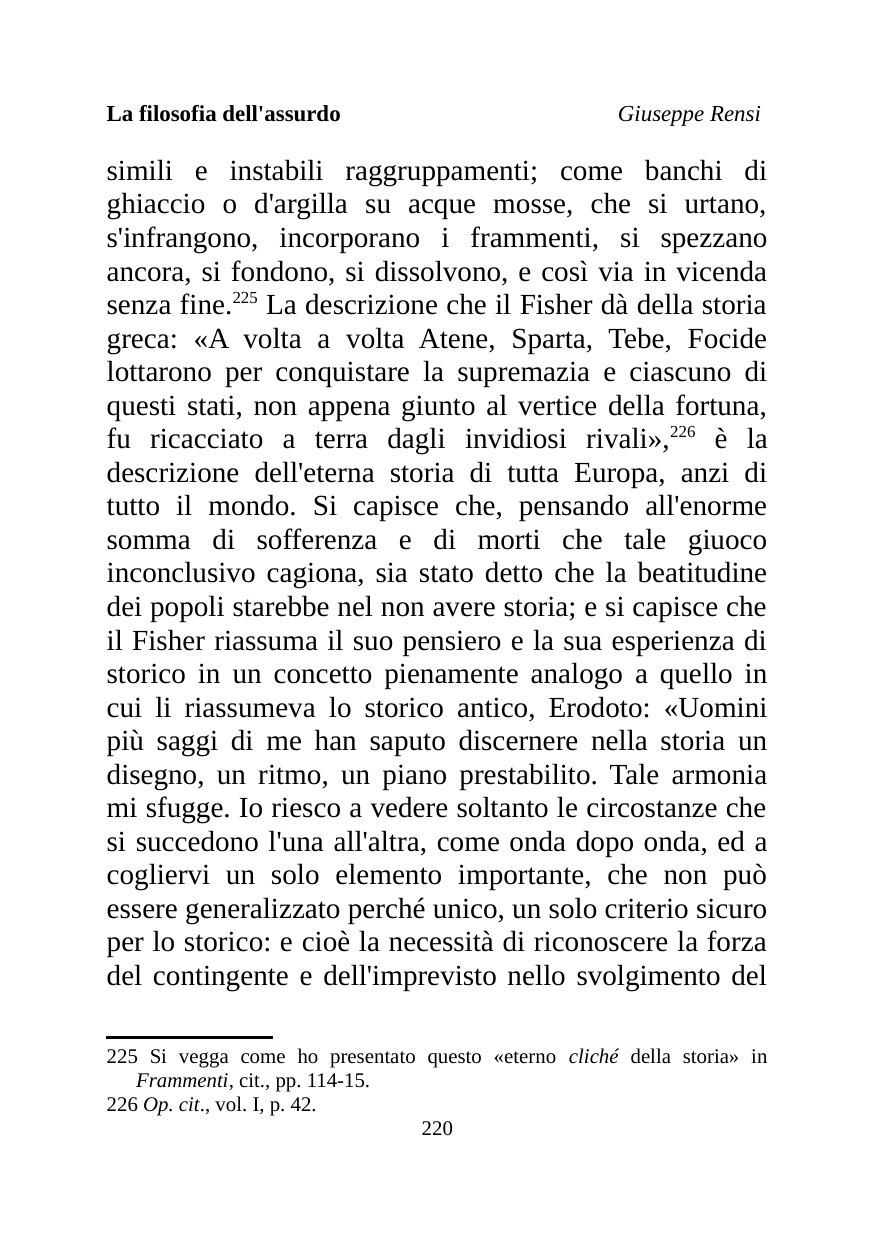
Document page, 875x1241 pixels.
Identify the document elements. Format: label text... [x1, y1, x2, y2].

text Si vegga come ho presentato questo «eterno cliché della storia» in Frammenti, cit., pp. 114-15. [106, 1043, 768, 1092]
text simili e instabili raggruppamenti; come banchi di ghiaccio o d'argilla su acque mosse, che si urtano, s'infrangono, incorporano i frammenti, si spezzano ancora, si fondono, si dissolvono, e così via in vicenda senza fine. La descrizione che il Fisher dà della storia greca: «A volta a volta Atene, Sparta, Tebe, Focide lottarono per conquistare la supremazia e ciascuno di questi stati, non appena giunto al vertice della fortuna, fu ricacciato a terra dagli invidiosi rivali», è la descrizione dell'eterna storia di tutta Europa, anzi di tutto il mondo. Si capisce che, pensando all'enorme somma di sofferenza e di morti che tale giuoco inconclusivo cagiona, sia stato detto che la beatitudine dei popoli starebbe nel non avere storia; e si capisce che il Fisher riassuma il suo pensiero e la sua esperienza di storico in un concetto pienamente analogo a quello in cui li riassumeva lo storico antico, Erodoto: «Uomini più saggi di me han saputo discernere nella storia un disegno, un ritmo, un piano prestabilito. Tale armonia mi sfugge. Io riesco a vedere soltanto le circostanze che si succedono l'una all'altra, come onda dopo onda, ed a cogliervi un solo elemento importante, che non può essere generalizzato perché unico, un solo criterio sicuro per lo storico: e cioè la necessità di riconoscere la forza del contingente e dell'imprevisto nello svolgimento del [106, 153, 768, 992]
text Op. cit., vol. I, p. 42. [106, 1092, 768, 1116]
